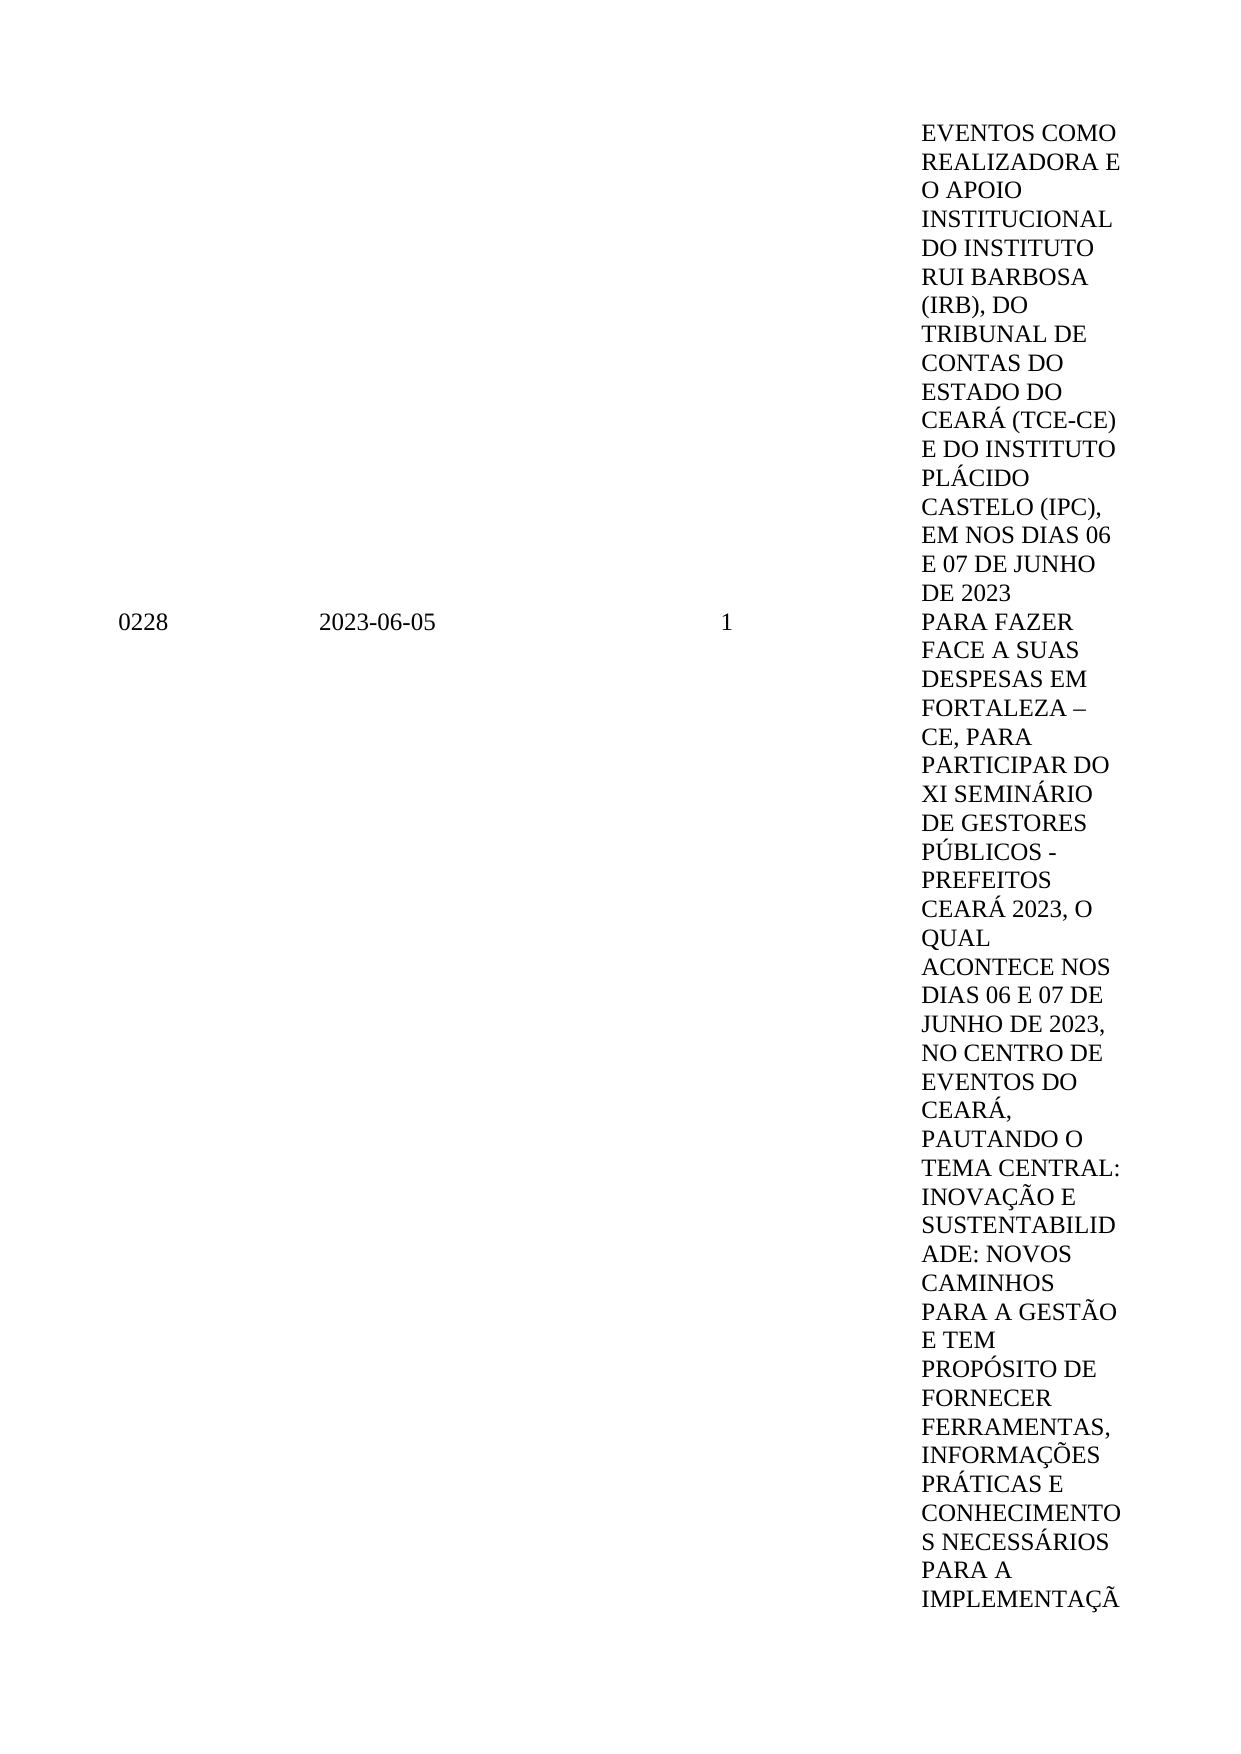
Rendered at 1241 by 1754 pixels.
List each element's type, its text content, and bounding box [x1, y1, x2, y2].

table_cell [520, 118, 720, 607]
table_cell [520, 607, 720, 1613]
table_cell 0228 [118, 607, 319, 1613]
table_cell [118, 118, 319, 607]
table_cell [720, 118, 921, 607]
table_cell [319, 118, 519, 607]
table_cell EVENTOS COMO REALIZADORA E O APOIO INSTITUCIONAL DO INSTITUTO RUI BARBOSA (IRB), DO TRIBUNAL DE CONTAS DO ESTADO DO CEARÁ (TCE-CE) E DO INSTITUTO PLÁCIDO CASTELO (IPC), EM NOS DIAS 06 E 07 DE JUNHO DE 2023 [921, 118, 1122, 607]
table_cell 1 [720, 607, 921, 1613]
table_cell PARA FAZER FACE A SUAS DESPESAS EM FORTALEZA –CE, PARA PARTICIPAR DO XI SEMINÁRIO DE GESTORES PÚBLICOS - PREFEITOS CEARÁ 2023, O QUAL ACONTECE NOS DIAS 06 E 07 DE JUNHO DE 2023, NO CENTRO DE EVENTOS DO CEARÁ, PAUTANDO O TEMA CENTRAL: INOVAÇÃO E SUSTENTABILIDADE: NOVOS CAMINHOS PARA A GESTÃO E TEM PROPÓSITO DE FORNECER FERRAMENTAS, INFORMAÇÕES PRÁTICAS E CONHECIMENTOS NECESSÁRIOS PARA A IMPLEMENTAÇÃ [921, 607, 1122, 1613]
table_cell 2023-06-05 [319, 607, 519, 1613]
